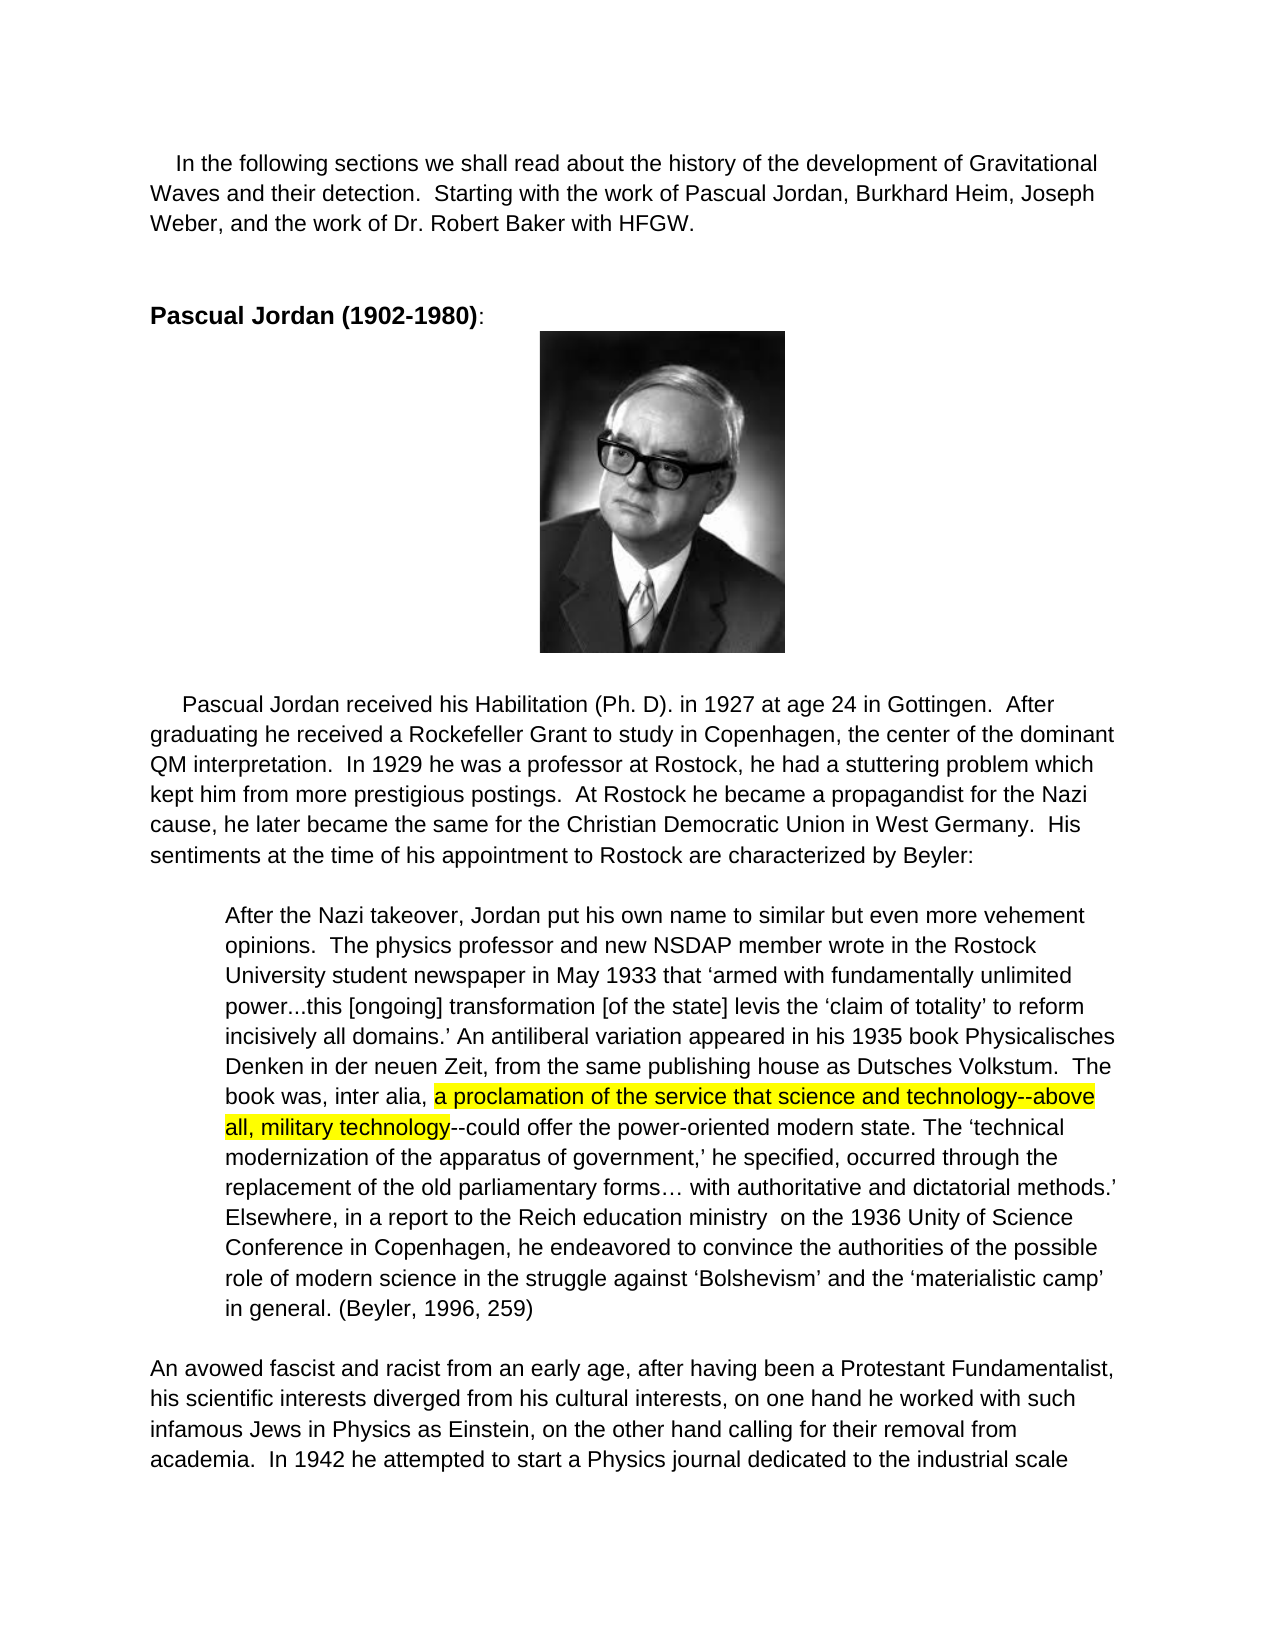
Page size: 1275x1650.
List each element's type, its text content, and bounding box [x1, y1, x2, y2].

text Pascual Jordan (1902-1980): [150, 301, 1125, 330]
text An avowed fascist and racist from an early age, after having been a Protestant Fundamentalist, his scientific interests diverged from his cultural interests, on one hand he worked with such infamous Jews in Physics as Einstein, on the other hand calling for their removal from academia. In 1942 he attempted to start a Physics journal dedicated to the industrial scale [150, 1355, 1125, 1472]
text After the Nazi takeover, Jordan put his own name to similar but even more vehement opinions. The physics professor and new NSDAP member wrote in the Rostock University student newspaper in May 1933 that ‘armed with fundamentally unlimited power...this [ongoing] transformation [of the state] levis the ‘claim of totality’ to reform incisively all domains.’ An antiliberal variation appeared in his 1935 book Physicalisches Denken in der neuen Zeit, from the same publishing house as Dutsches Volkstum. The book was, inter alia, a proclamation of the service that science and technology--above all, military technology--could offer the power-oriented modern state. The ‘technical modernization of the apparatus of government,’ he specified, occurred through the replacement of the old parliamentary forms… with authoritative and dictatorial methods.’ Elsewhere, in a report to the Reich education ministry on the 1936 Unity of Science Conference in Copenhagen, he endeavored to convince the authorities of the possible role of modern science in the struggle against ‘Bolshevism’ and the ‘materialistic camp’ in general. (Beyler, 1996, 259) [225, 902, 1125, 1321]
text Pascual Jordan received his Habilitation (Ph. D). in 1927 at age 24 in Gottingen. After graduating he received a Rockefeller Grant to study in Copenhagen, the center of the dominant QM interpretation. In 1929 he was a professor at Rostock, he had a stuttering problem which kept him from more prestigious postings. At Rostock he became a propagandist for the Nazi cause, he later became the same for the Christian Democratic Union in West Germany. His sentiments at the time of his appointment to Rostock are characterized by Beyler: [150, 691, 1125, 868]
picture [539, 331, 785, 653]
text In the following sections we shall read about the history of the development of Gravitational Waves and their detection. Starting with the work of Pascual Jordan, Burkhard Heim, Joseph Weber, and the work of Dr. Robert Baker with HFGW. [150, 150, 1125, 237]
